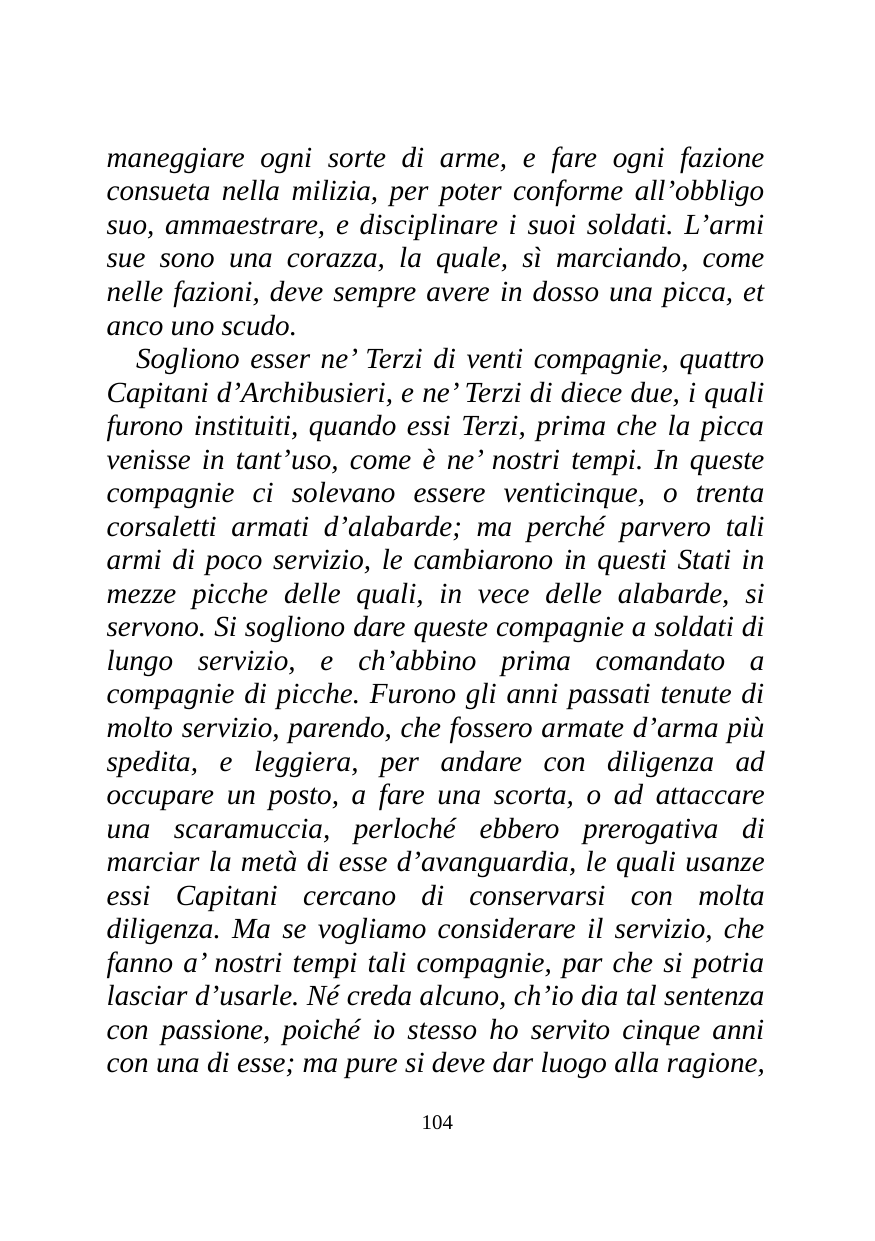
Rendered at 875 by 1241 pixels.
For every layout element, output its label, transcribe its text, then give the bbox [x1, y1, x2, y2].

text maneggiare ogni sorte di arme, e fare ogni fazione consueta nella milizia, per poter conforme all’obbligo suo, ammaestrare, e disciplinare i suoi soldati. L’armi sue sono una corazza, la quale, sì marciando, come nelle fazioni, deve sempre avere in dosso una picca, et anco uno scudo. [106, 140, 768, 341]
text Sogliono esser ne’ Terzi di venti compagnie, quattro Capitani d’Archibusieri, e ne’ Terzi di diece due, i quali furono instituiti, quando essi Terzi, prima che la picca venisse in tant’uso, come è ne’ nostri tempi. In queste compagnie ci solevano essere venticinque, o trenta corsaletti armati d’alabarde; ma perché parvero tali armi di poco servizio, le cambiarono in questi Stati in mezze picche delle quali, in vece delle alabarde, si servono. Si sogliono dare queste compagnie a soldati di lungo servizio, e ch’abbino prima comandato a compagnie di picche. Furono gli anni passati tenute di molto servizio, parendo, che fossero armate d’arma più spedita, e leggiera, per andare con diligenza ad occupare un posto, a fare una scorta, o ad attaccare una scaramuccia, perloché ebbero prerogativa di marciar la metà di esse d’avanguardia, le quali usanze essi Capitani cercano di conservarsi con molta diligenza. Ma se vogliamo considerare il servizio, che fanno a’ nostri tempi tali compagnie, par che si potria lasciar d’usarle. Né creda alcuno, ch’io dia tal sentenza con passione, poiché io stesso ho servito cinque anni con una di esse; ma pure si deve dar luogo alla ragione, [106, 341, 768, 1079]
